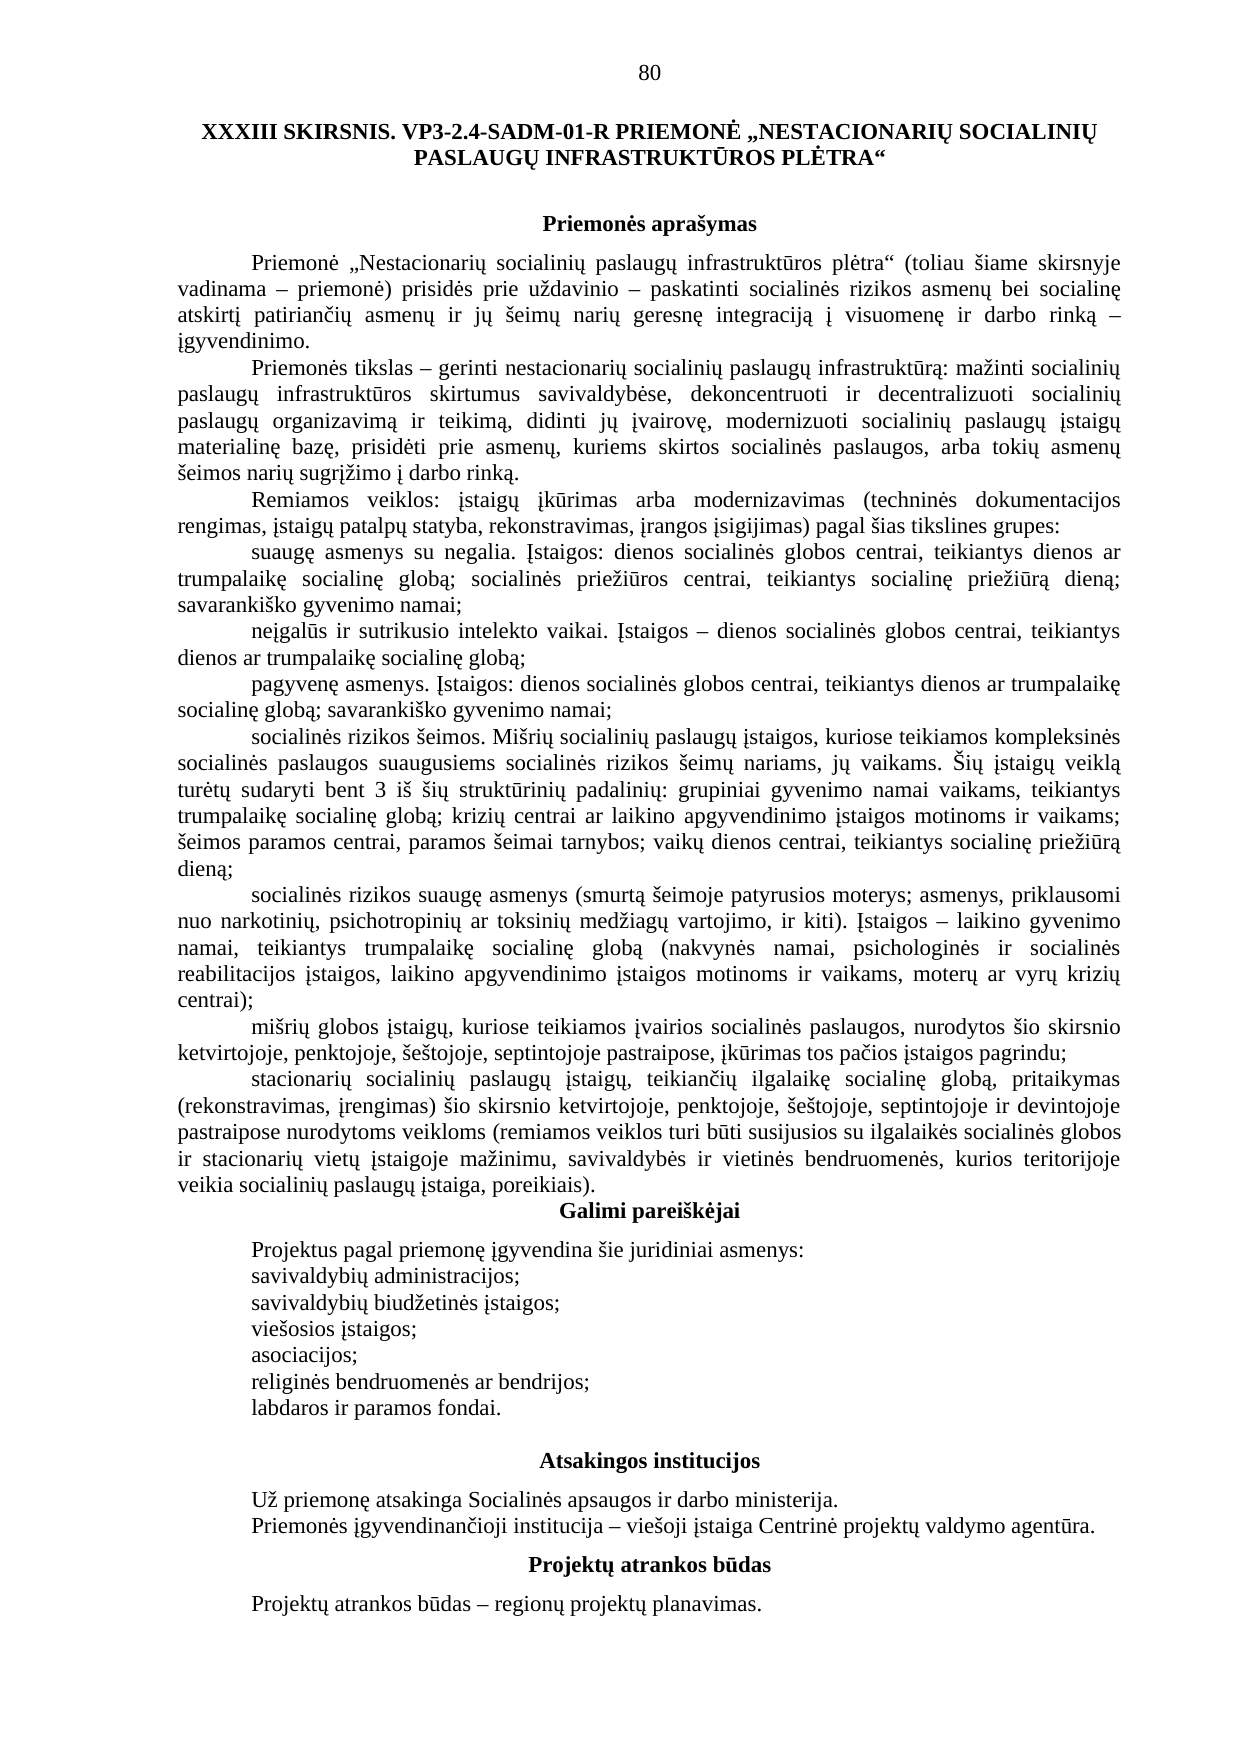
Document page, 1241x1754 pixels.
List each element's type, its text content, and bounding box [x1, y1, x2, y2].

text Priemonės aprašymas [177, 210, 1122, 236]
text labdaros ir paramos fondai. [177, 1394, 1122, 1421]
text Atsakingos institucijos [177, 1447, 1122, 1473]
text socialinės rizikos suaugę asmenys (smurtą šeimoje patyrusios moterys; asmenys, priklausomi nuo narkotinių, psichotropinių ar toksinių medžiagų vartojimo, ir kiti). Įstaigos – laikino gyvenimo namai, teikiantys trumpalaikę socialinę globą (nakvynės namai, psichologinės ir socialinės reabilitacijos įstaigos, laikino apgyvendinimo įstaigos motinoms ir vaikams, moterų ar vyrų krizių centrai); [177, 881, 1122, 1013]
text Galimi pareiškėjai [177, 1197, 1122, 1224]
text suaugę asmenys su negalia. Įstaigos: dienos socialinės globos centrai, teikiantys dienos ar trumpalaikę socialinę globą; socialinės priežiūros centrai, teikiantys socialinę priežiūrą dieną; savarankiško gyvenimo namai; [177, 538, 1122, 617]
text savivaldybių administracijos; [177, 1262, 1122, 1289]
text neįgalūs ir sutrikusio intelekto vaikai. Įstaigos – dienos socialinės globos centrai, teikiantys dienos ar trumpalaikę socialinę globą; [177, 617, 1122, 670]
text mišrių globos įstaigų, kuriose teikiamos įvairios socialinės paslaugos, nurodytos šio skirsnio ketvirtojoje, penktojoje, šeštojoje, septintojoje pastraipose, įkūrimas tos pačios įstaigos pagrindu; [177, 1013, 1122, 1066]
text Projektų atrankos būdas – regionų projektų planavimas. [177, 1590, 1122, 1616]
text Projektų atrankos būdas [177, 1551, 1122, 1577]
text Priemonės tikslas – gerinti nestacionarių socialinių paslaugų infrastruktūrą: mažinti socialinių paslaugų infrastruktūros skirtumus savivaldybėse, dekoncentruoti ir decentralizuoti socialinių paslaugų organizavimą ir teikimą, didinti jų įvairovę, modernizuoti socialinių paslaugų įstaigų materialinę bazę, prisidėti prie asmenų, kuriems skirtos socialinės paslaugos, arba tokių asmenų šeimos narių sugrįžimo į darbo rinką. [177, 354, 1122, 486]
text Projektus pagal priemonę įgyvendina šie juridiniai asmenys: [177, 1236, 1122, 1262]
text socialinės rizikos šeimos. Mišrių socialinių paslaugų įstaigos, kuriose teikiamos kompleksinės socialinės paslaugos suaugusiems socialinės rizikos šeimų nariams, jų vaikams. Šių įstaigų veiklą turėtų sudaryti bent 3 iš šių struktūrinių padalinių: grupiniai gyvenimo namai vaikams, teikiantys trumpalaikę socialinę globą; krizių centrai ar laikino apgyvendinimo įstaigos motinoms ir vaikams; šeimos paramos centrai, paramos šeimai tarnybos; vaikų dienos centrai, teikiantys socialinę priežiūrą dieną; [177, 723, 1122, 881]
text stacionarių socialinių paslaugų įstaigų, teikiančių ilgalaikę socialinę globą, pritaikymas (rekonstravimas, įrengimas) šio skirsnio ketvirtojoje, penktojoje, šeštojoje, septintojoje ir devintojoje pastraipose nurodytoms veikloms (remiamos veiklos turi būti susijusios su ilgalaikės socialinės globos ir stacionarių vietų įstaigoje mažinimu, savivaldybės ir vietinės bendruomenės, kurios teritorijoje veikia socialinių paslaugų įstaiga, poreikiais). [177, 1066, 1122, 1197]
text Priemonė „Nestacionarių socialinių paslaugų infrastruktūros plėtra“ (toliau šiame skirsnyje vadinama – priemonė) prisidės prie uždavinio – paskatinti socialinės rizikos asmenų bei socialinę atskirtį patiriančių asmenų ir jų šeimų narių geresnę integraciją į visuomenę ir darbo rinką – įgyvendinimo. [177, 248, 1122, 354]
text Priemonės įgyvendinančioji institucija – viešoji įstaiga Centrinė projektų valdymo agentūra. [177, 1512, 1122, 1538]
text viešosios įstaigos; [177, 1315, 1122, 1342]
text Remiamos veiklos: įstaigų įkūrimas arba modernizavimas (techninės dokumentacijos rengimas, įstaigų patalpų statyba, rekonstravimas, įrangos įsigijimas) pagal šias tikslines grupes: [177, 486, 1122, 538]
subtitle XXXIII SKIRSNIS. VP3-2.4-SADM-01-R PRIEMONĖ „NESTACIONARIŲ SOCIALINIŲ PASLAUGŲ INFRASTRUKTŪROS PLĖTRA“ [177, 118, 1122, 171]
text religinės bendruomenės ar bendrijos; [177, 1368, 1122, 1394]
text asociacijos; [177, 1342, 1122, 1368]
text savivaldybių biudžetinės įstaigos; [177, 1289, 1122, 1315]
text pagyvenę asmenys. Įstaigos: dienos socialinės globos centrai, teikiantys dienos ar trumpalaikę socialinę globą; savarankiško gyvenimo namai; [177, 670, 1122, 723]
text Už priemonę atsakinga Socialinės apsaugos ir darbo ministerija. [177, 1486, 1122, 1512]
